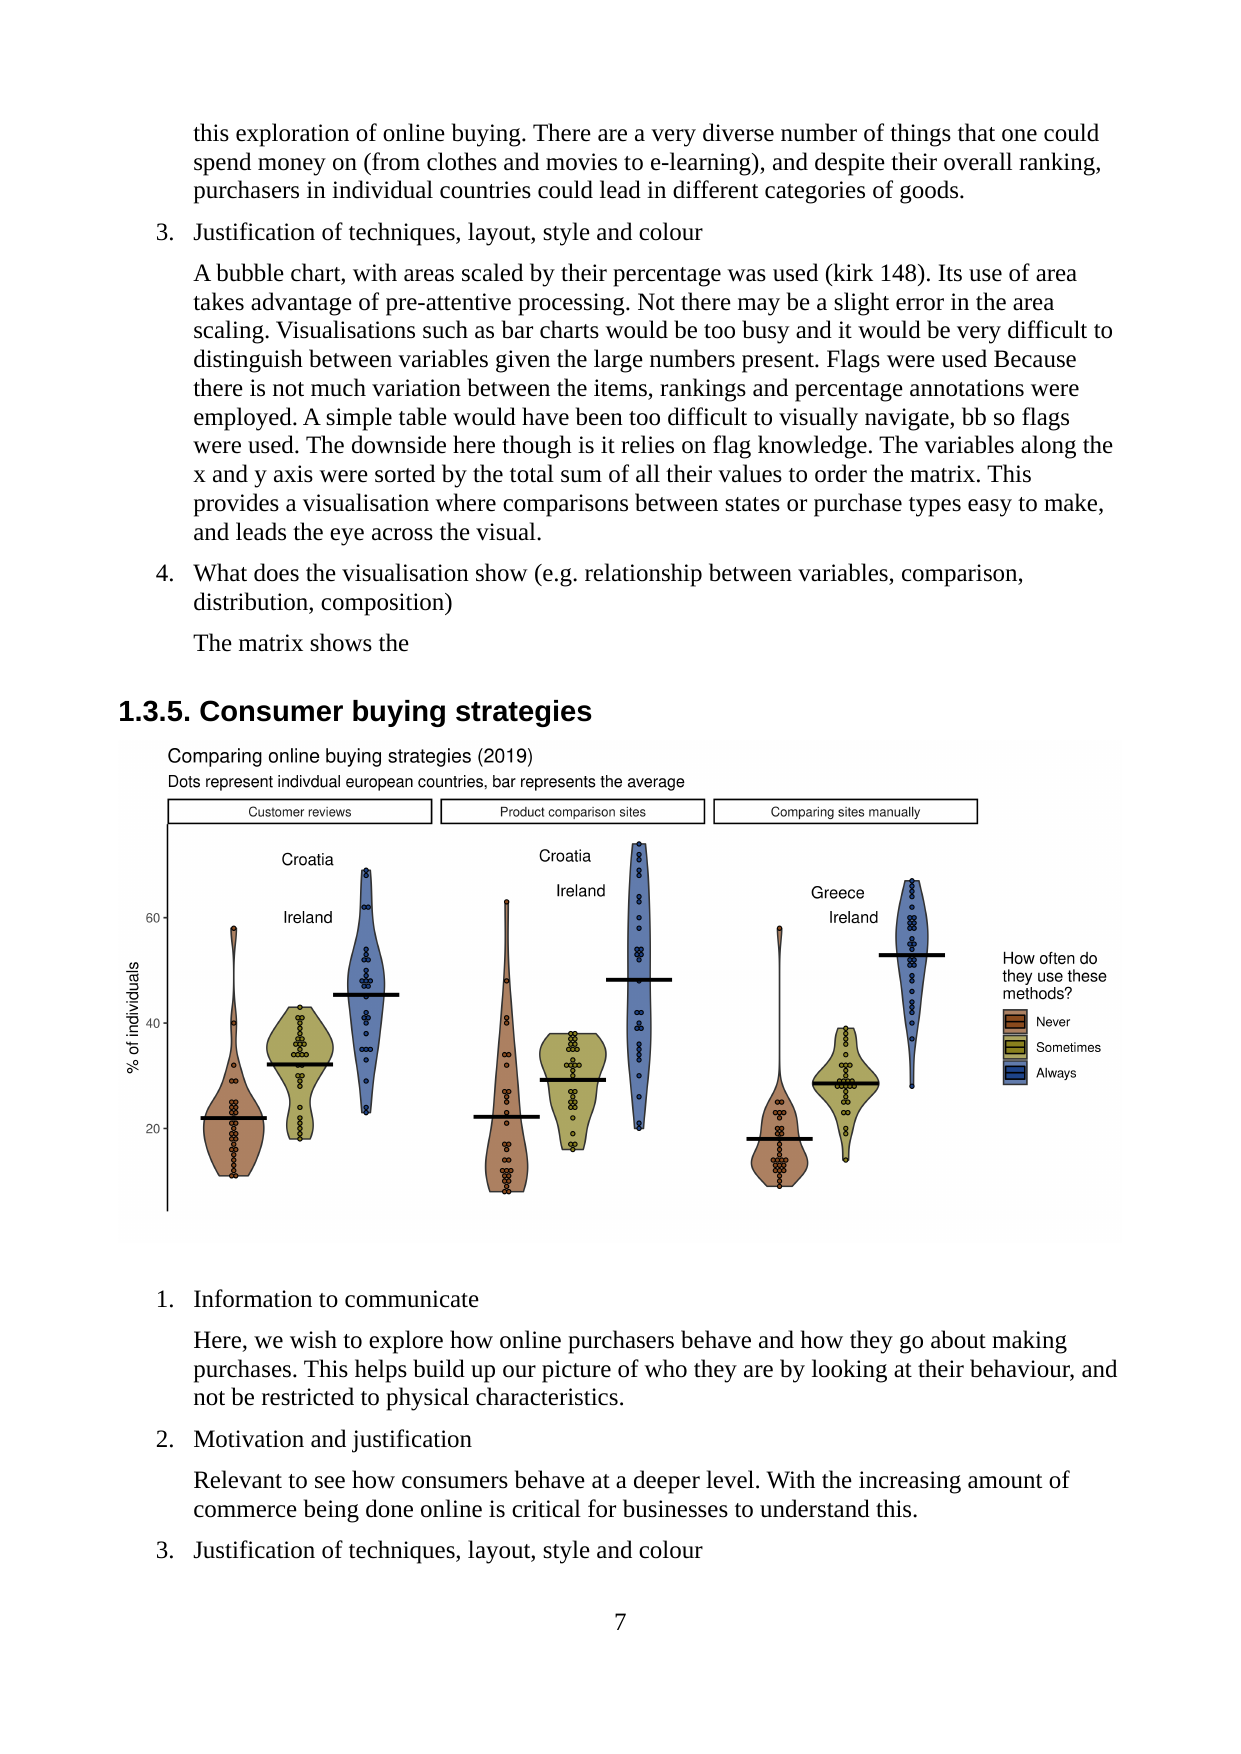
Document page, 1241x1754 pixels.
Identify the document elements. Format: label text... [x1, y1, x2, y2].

list Justification of techniques, layout, style and colour [156, 217, 1122, 246]
list Justification of techniques, layout, style and colour [156, 1535, 1122, 1564]
list this exploration of online buying. There are a very diverse number of things that one could spend money on (from clothes and movies to e-learning), and despite their overall ranking, purchasers in individual countries could lead in different categories of goods. [156, 118, 1122, 204]
list A bubble chart, with areas scaled by their percentage was used (kirk 148). Its use of area takes advantage of pre-attentive processing. Not there may be a slight error in the area scaling. Visualisations such as bar charts would be too busy and it would be very difficult to distinguish between variables given the large numbers present. Flags were used Because there is not much variation between the items, rankings and percentage annotations were employed. A simple table would have been too difficult to visually navigate, bb so flags were used. The downside here though is it relies on flag knowledge. The variables along the x and y axis were sorted by the total sum of all their values to order the matrix. This provides a visualisation where comparisons between states or purchase types easy to make, and leads the eye across the visual. [156, 258, 1122, 546]
list Here, we wish to explore how online purchasers behave and how they go about making purchases. This helps build up our picture of who they are by looking at their behaviour, and not be restricted to physical characteristics. [156, 1325, 1122, 1411]
list Motivation and justification [156, 1424, 1122, 1452]
list Relevant to see how consumers behave at a deeper level. With the increasing amount of commerce being done online is critical for businesses to understand this. [156, 1465, 1122, 1522]
list Information to communicate [156, 1284, 1122, 1312]
list The matrix shows the [156, 628, 1122, 657]
list What does the visualisation show (e.g. relationship between variables, comparison, distribution, composition) [156, 558, 1122, 616]
picture [118, 740, 1123, 1243]
subtitle Consumer buying strategies [118, 694, 1122, 728]
